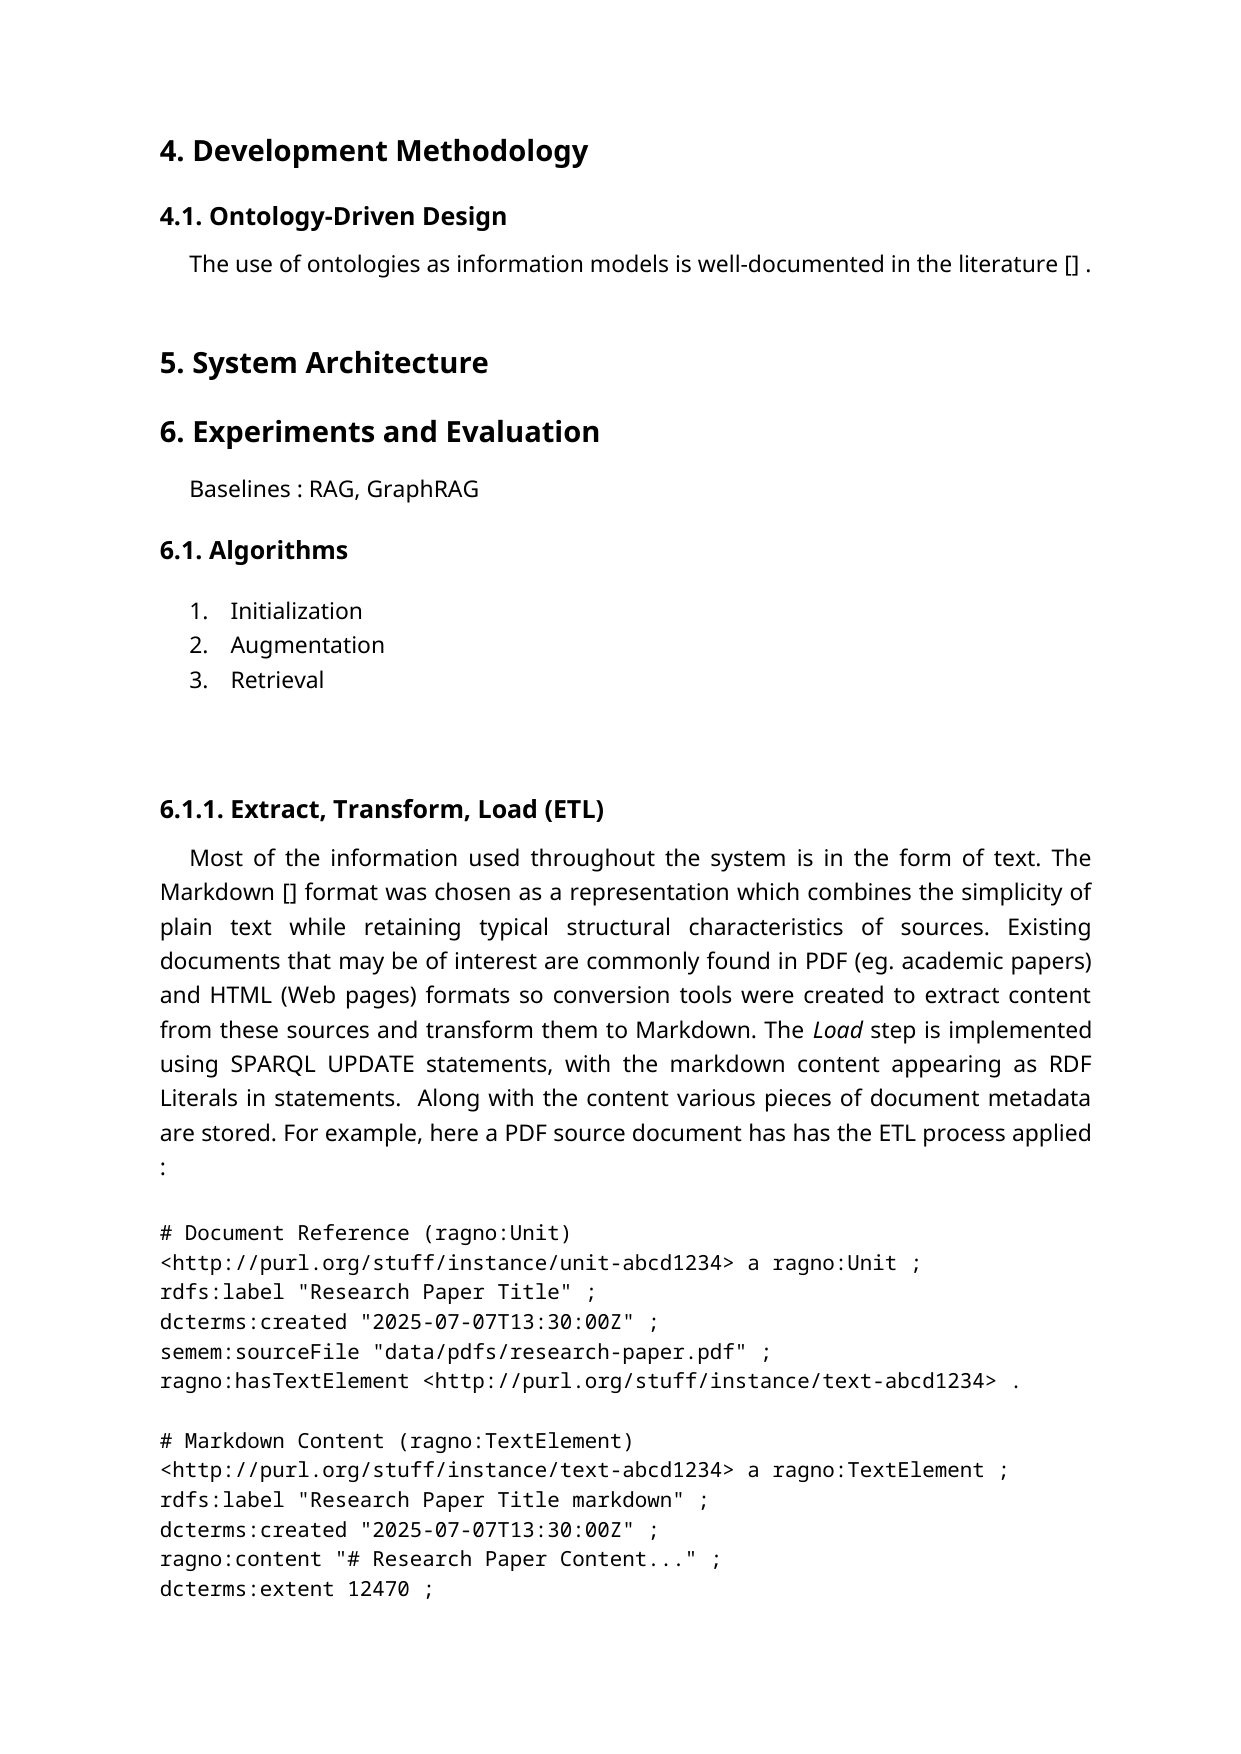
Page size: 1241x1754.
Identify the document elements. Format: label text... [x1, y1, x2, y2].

list Retrieval [189, 664, 1093, 695]
text # Document Reference (ragno:Unit) [159, 1217, 1093, 1246]
subtitle Experiments and Evaluation [159, 411, 1093, 451]
subtitle Ontology-Driven Design [159, 198, 1093, 233]
text semem:sourceFile "data/pdfs/research-paper.pdf" ; [159, 1336, 1093, 1365]
list Augmentation [189, 629, 1093, 661]
text ragno:content "# Research Paper Content..." ; [159, 1543, 1093, 1573]
text dcterms:created "2025-07-07T13:30:00Z" ; [159, 1306, 1093, 1336]
subtitle System Architecture [159, 342, 1093, 382]
text dcterms:extent 12470 ; [159, 1573, 1093, 1603]
subtitle Extract, Transform, Load (ETL) [159, 792, 1093, 826]
text ragno:hasTextElement <http://purl.org/stuff/instance/text-abcd1234> . [159, 1365, 1093, 1395]
text <http://purl.org/stuff/instance/text-abcd1234> a ragno:TextElement ; [159, 1454, 1093, 1484]
subtitle Development Methodology [159, 130, 1093, 169]
text dcterms:created "2025-07-07T13:30:00Z" ; [159, 1514, 1093, 1543]
text # Markdown Content (ragno:TextElement) [159, 1424, 1093, 1454]
list Initialization [189, 595, 1093, 626]
subtitle Algorithms [159, 533, 1093, 567]
text Baselines : RAG, GraphRAG [159, 473, 1093, 504]
text Most of the information used throughout the system is in the form of text. The Markdown [] format was chosen as a representation which combines the simplicity of plain text while retaining typical structural characteristics of sources. Existing documents that may be of interest are commonly found in PDF (eg. academic papers) and HTML (Web pages) formats so conversion tools were created to extract content from these sources and transform them to Markdown. The Load step is implemented using SPARQL UPDATE statements, with the markdown content appearing as RDF Literals in statements. Along with the content various pieces of document metadata are stored. For example, here a PDF source document has has the ETL process applied : [159, 842, 1093, 1182]
text The use of ontologies as information models is well-documented in the literature [] . [159, 248, 1093, 280]
text rdfs:label "Research Paper Title" ; [159, 1276, 1093, 1306]
text <http://purl.org/stuff/instance/unit-abcd1234> a ragno:Unit ; [159, 1246, 1093, 1276]
text rdfs:label "Research Paper Title markdown" ; [159, 1484, 1093, 1514]
